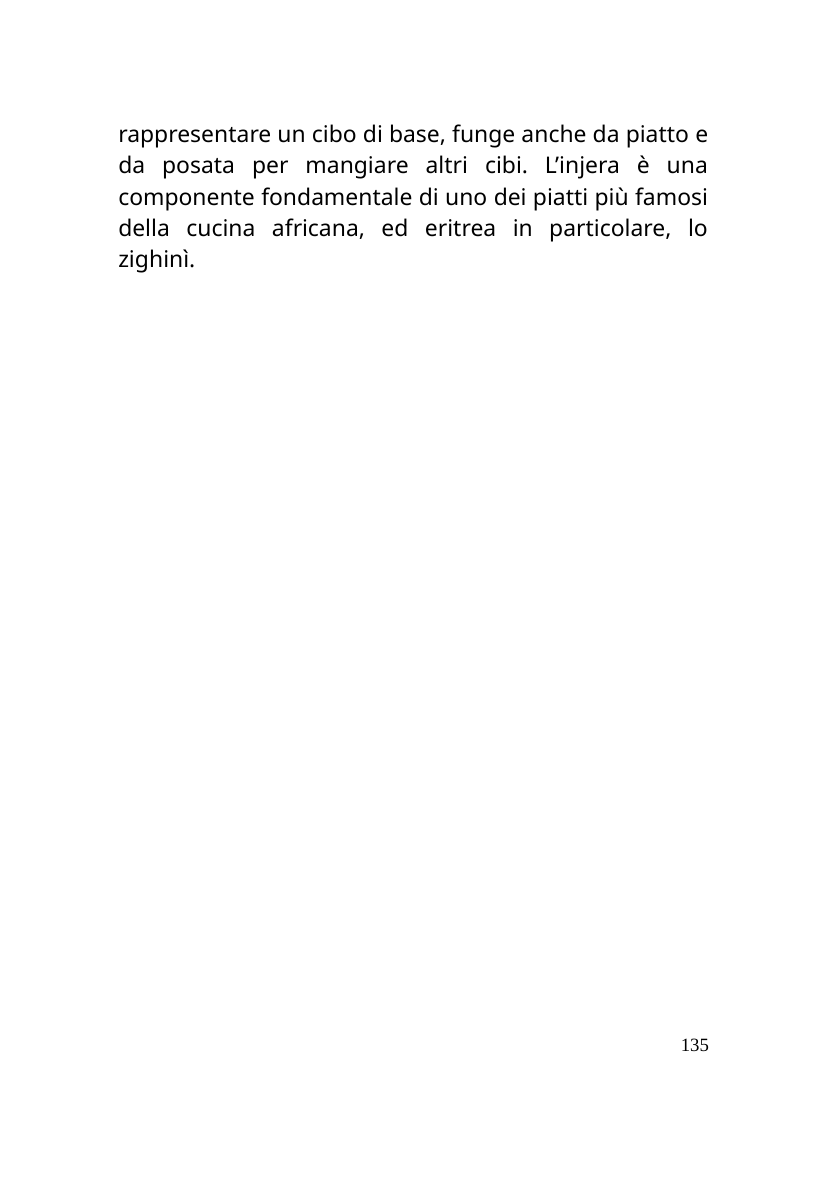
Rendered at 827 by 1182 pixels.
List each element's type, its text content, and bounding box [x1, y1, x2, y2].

text rappresentare un cibo di base, funge anche da piatto e da posata per mangiare altri cibi. L’injera è una componente fondamentale di uno dei piatti più famosi della cucina africana, ed eritrea in particolare, lo zighinì. [118, 118, 709, 274]
